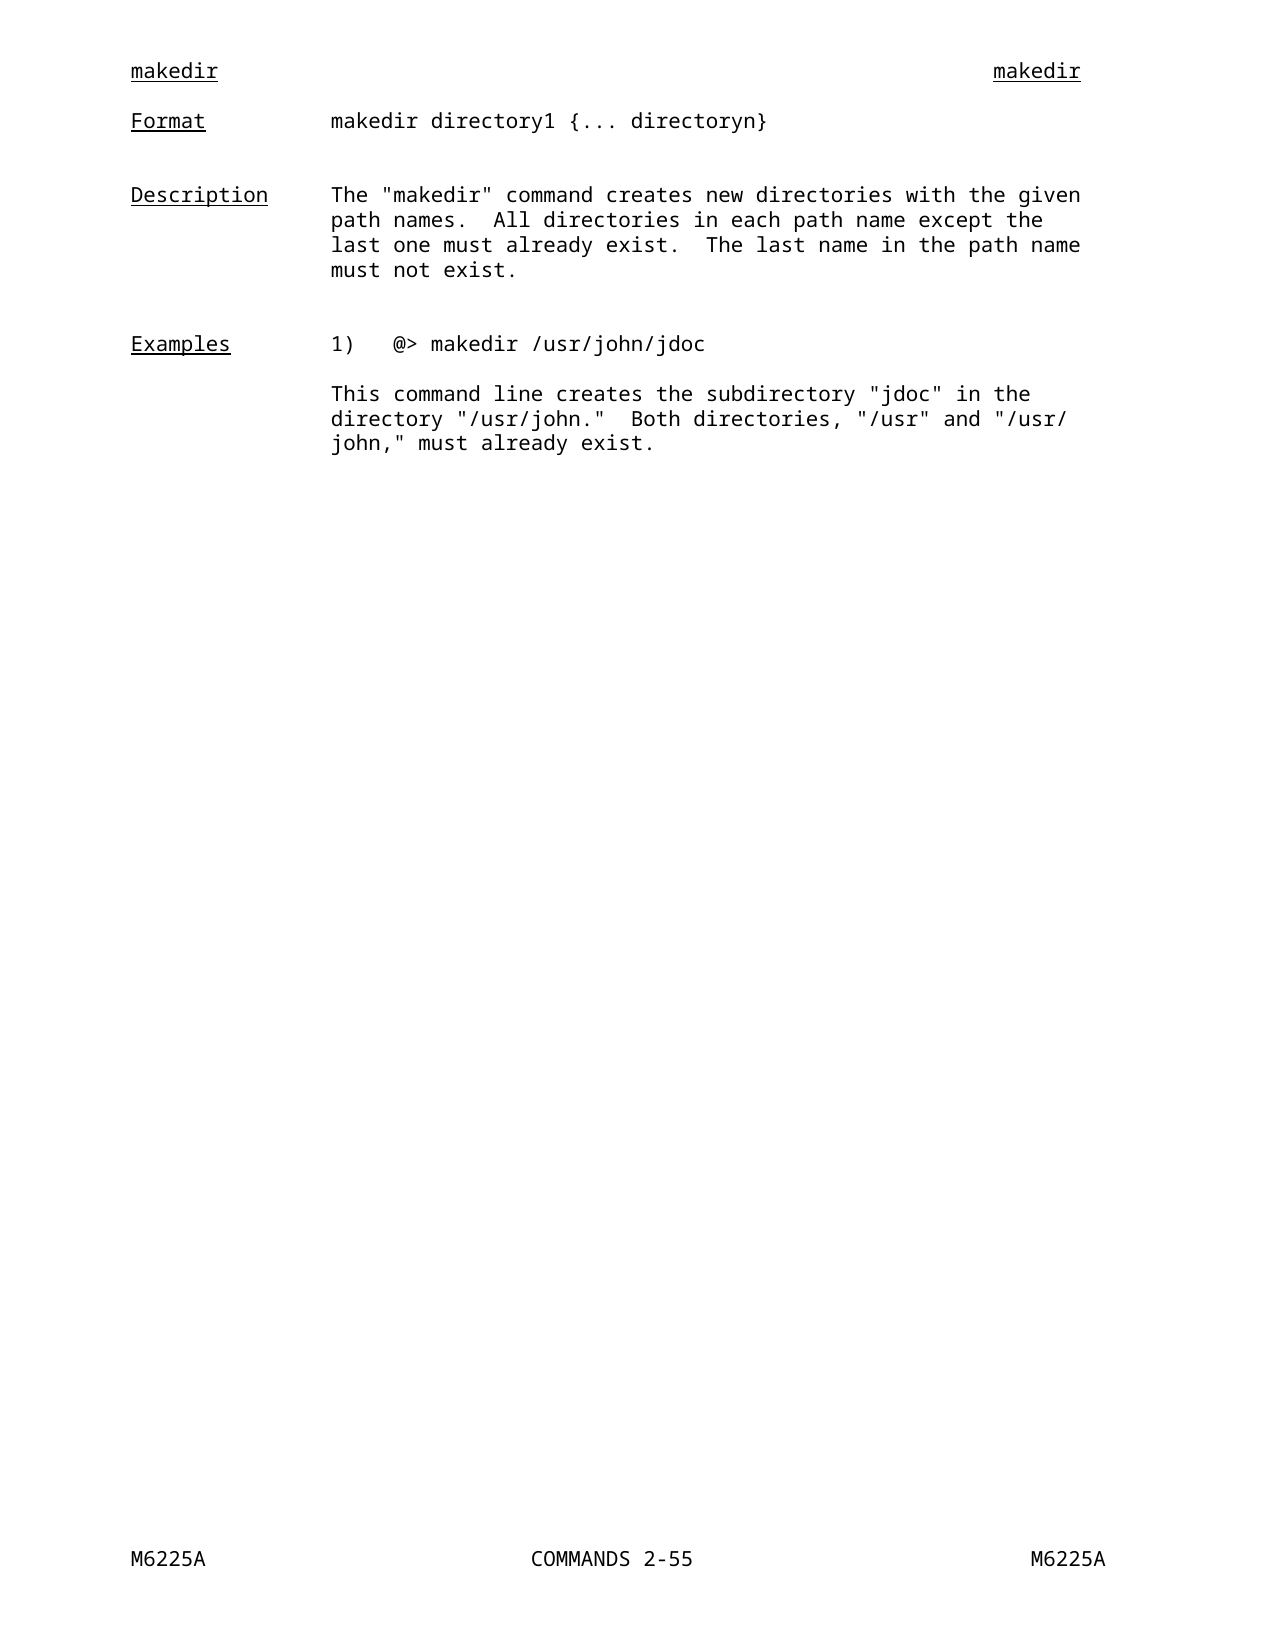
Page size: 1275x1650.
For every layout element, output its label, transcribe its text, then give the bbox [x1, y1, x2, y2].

text Format makedir directory1 {... directoryn} [118, 109, 1145, 133]
text Description The "makedir" command creates new directories with the given [118, 183, 1145, 208]
text john," must already exist. [118, 431, 1145, 456]
text path names. All directories in each path name except the [118, 208, 1145, 233]
text last one must already exist. The last name in the path name [118, 233, 1145, 257]
text makedir makedir [118, 59, 1145, 84]
text must not exist. [118, 257, 1145, 282]
text This command line creates the subdirectory "jdoc" in the [118, 381, 1145, 406]
text Examples 1) @> makedir /usr/john/jdoc [118, 332, 1145, 357]
text directory "/usr/john." Both directories, "/usr" and "/usr/ [118, 406, 1145, 431]
text M6225A COMMANDS 2-55 M6225A [118, 1547, 1145, 1571]
